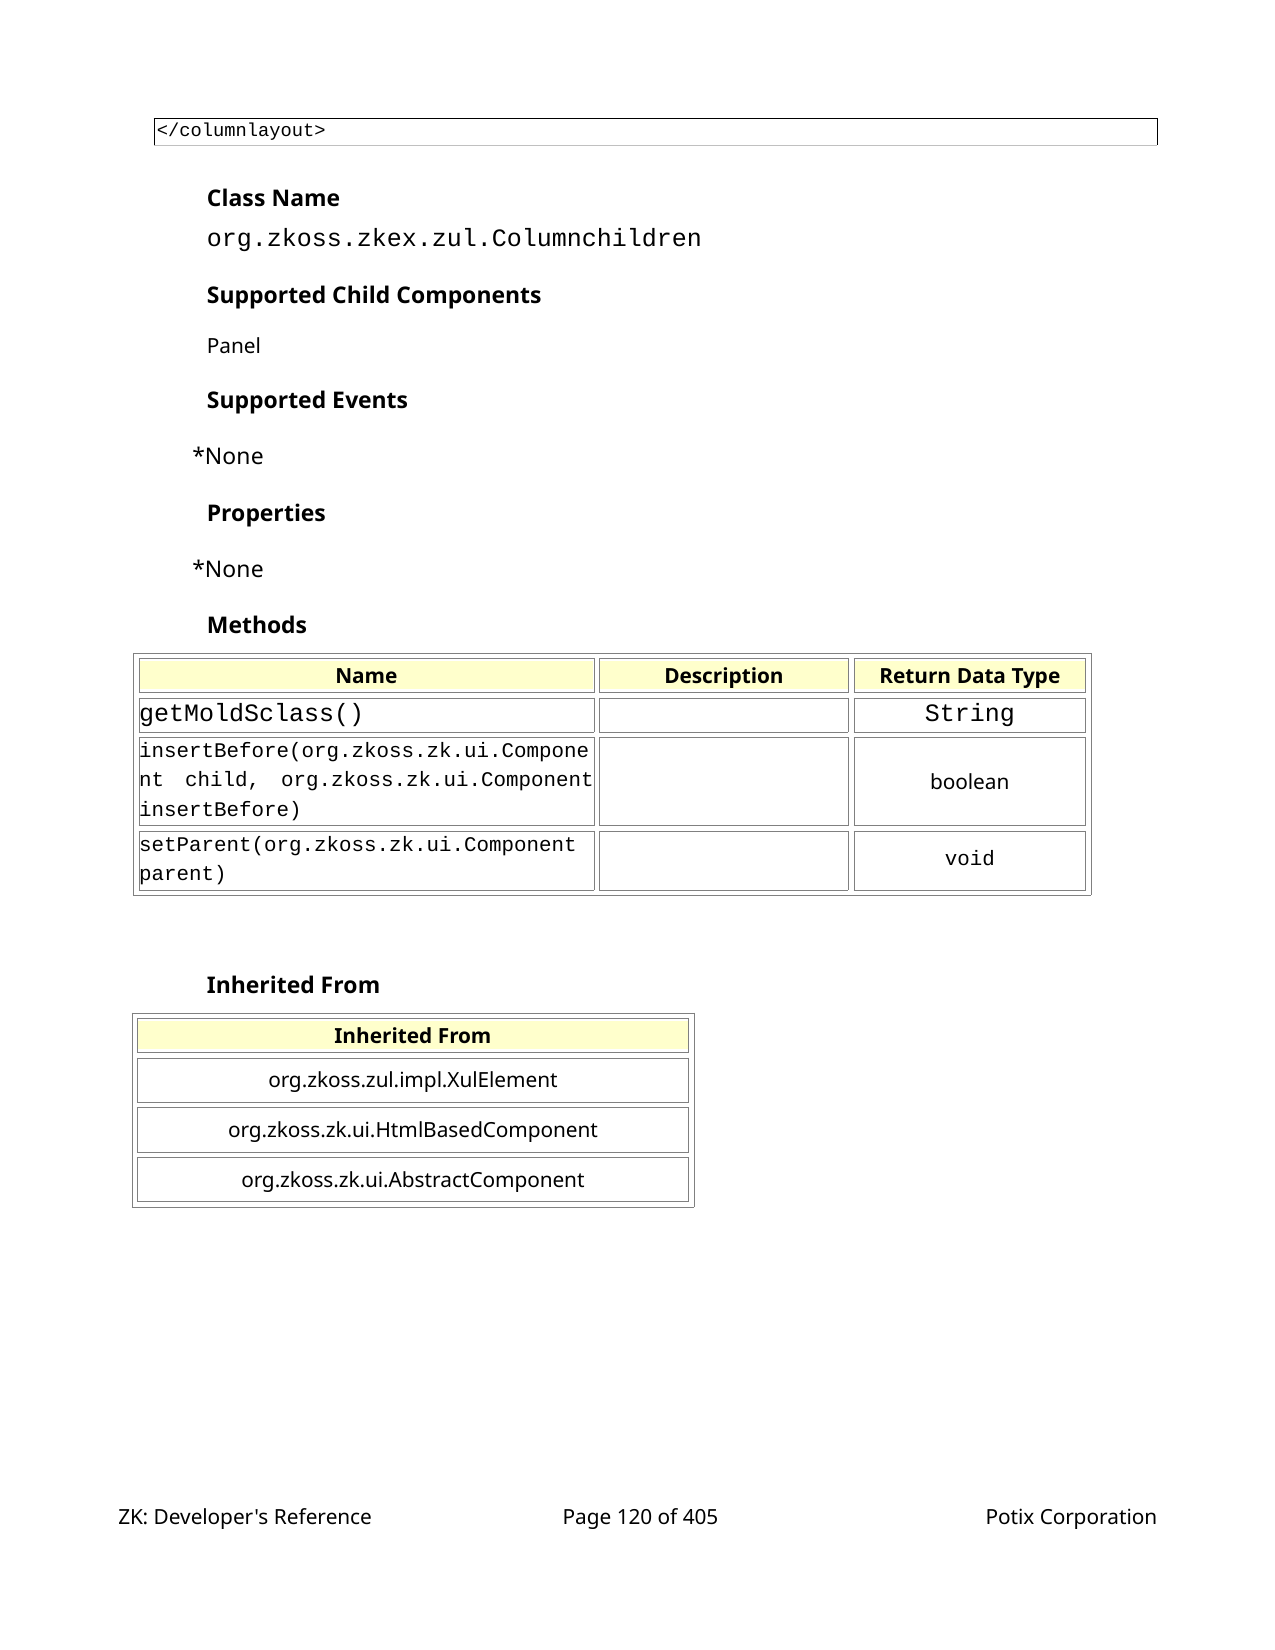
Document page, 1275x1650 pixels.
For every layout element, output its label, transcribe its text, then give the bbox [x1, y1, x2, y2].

table_cell insertBefore(org.zkoss.zk.ui.Component child, org.zkoss.zk.ui.Component insertBefore) [136, 732, 596, 825]
table_header Description [596, 654, 851, 692]
text Panel [207, 331, 1157, 359]
table_cell [600, 832, 848, 889]
subtitle Supported Events [207, 384, 1157, 415]
table_cell [596, 732, 851, 825]
text </columnlayout> [155, 119, 1157, 145]
table_cell setParent(org.zkoss.zk.ui.Component parent) [136, 825, 596, 889]
table_header Name [136, 654, 596, 692]
subtitle Class Name [207, 182, 1157, 213]
subtitle Supported Child Components [207, 279, 1157, 310]
table_cell org.zkoss.zul.impl.XulElement [134, 1052, 691, 1102]
table_cell [600, 738, 848, 825]
subtitle Properties [207, 497, 1157, 528]
text *None [118, 440, 1157, 472]
table_cell void [851, 825, 1088, 889]
table_cell boolean [851, 732, 1088, 825]
table_cell org.zkoss.zk.ui.AbstractComponent [134, 1152, 691, 1201]
subtitle Methods [207, 609, 1157, 640]
table_cell [600, 699, 848, 732]
table_cell org.zkoss.zk.ui.HtmlBasedComponent [134, 1102, 691, 1152]
text org.zkoss.zkex.zul.Columnchildren [207, 226, 1157, 254]
table_header Return Data Type [851, 654, 1088, 692]
table_cell [596, 692, 851, 732]
table_cell getMoldSclass() [136, 692, 596, 732]
text *None [118, 553, 1157, 584]
table_cell String [851, 692, 1088, 732]
subtitle Inherited From [207, 969, 1157, 1000]
table_cell [596, 825, 851, 889]
table_header Inherited From [134, 1014, 691, 1052]
